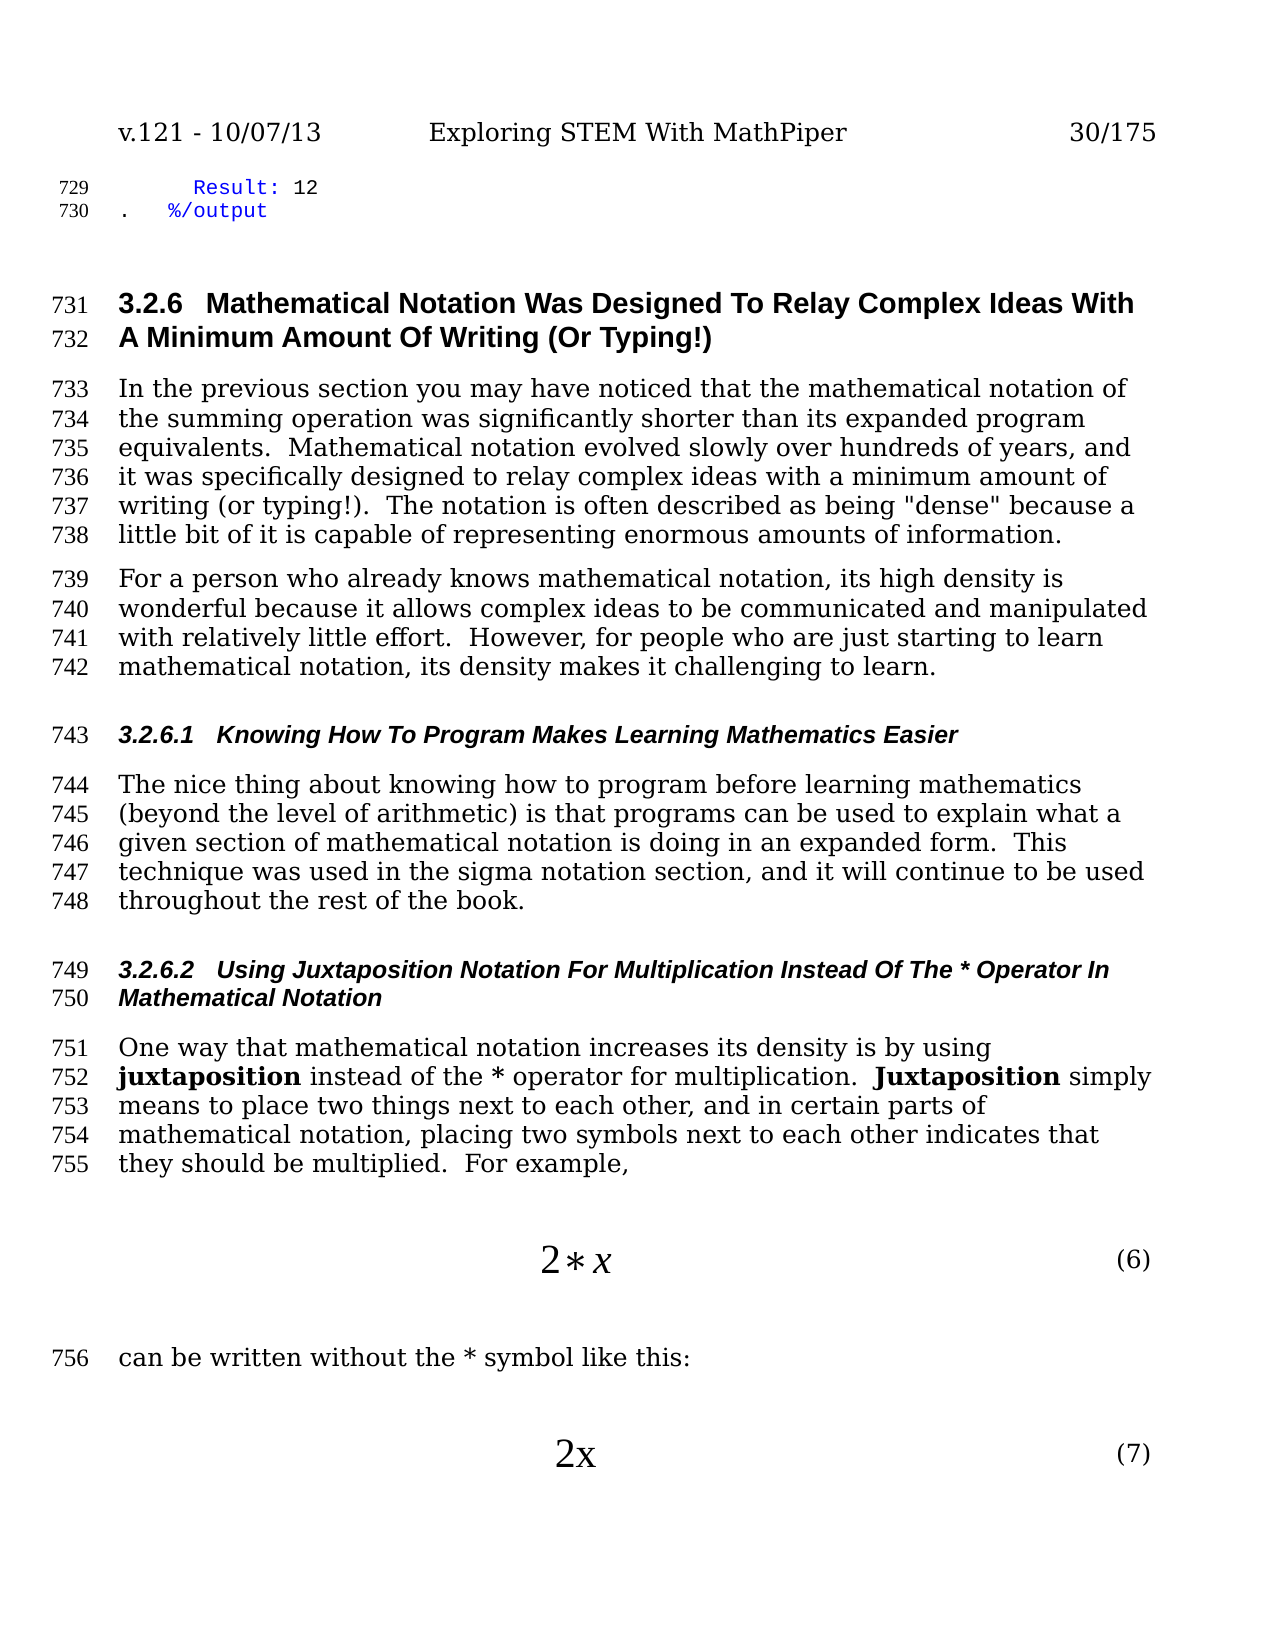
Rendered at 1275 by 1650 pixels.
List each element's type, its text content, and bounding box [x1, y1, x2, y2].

table_header [118, 1229, 1041, 1290]
subtitle Mathematical Notation Was Designed To Relay Complex Ideas With A Minimum Amount Of Writing (Or Typing!) [118, 287, 1157, 354]
text One way that mathematical notation increases its density is by using juxtaposition instead of the * operator for multiplication. Juxtaposition simply means to place two things next to each other, and in certain parts of mathematical notation, placing two symbols next to each other indicates that they should be multiplied. For example, [118, 1033, 1157, 1179]
text The nice thing about knowing how to program before learning mathematics (beyond the level of arithmetic) is that programs can be used to explain what a given section of mathematical notation is doing in an expanded form. This technique was used in the sigma notation section, and it will continue to be used throughout the rest of the book. [118, 770, 1157, 916]
text In the previous section you may have noticed that the mathematical notation of the summing operation was significantly shorter than its expanded program equivalents. Mathematical notation evolved slowly over hundreds of years, and it was specifically designed to relay complex ideas with a minimum amount of writing (or typing!). The notation is often described as being "dense" because a little bit of it is capable of representing enormous amounts of information. [118, 374, 1157, 549]
text Result: 12 [118, 177, 1157, 200]
subtitle Using Juxtaposition Notation For Multiplication Instead Of The * Operator In Mathematical Notation [118, 955, 1157, 1012]
table_header (7) [1041, 1423, 1157, 1484]
table_header [118, 1423, 1041, 1484]
text . %/output [118, 200, 1157, 224]
table_header (6) [1041, 1229, 1157, 1290]
subtitle Knowing How To Program Makes Learning Mathematics Easier [118, 720, 1157, 749]
text can be written without the * symbol like this: [118, 1343, 1157, 1373]
text For a person who already knows mathematical notation, its high density is wonderful because it allows complex ideas to be communicated and manipulated with relatively little effort. However, for people who are just starting to learn mathematical notation, its density makes it challenging to learn. [118, 564, 1157, 681]
